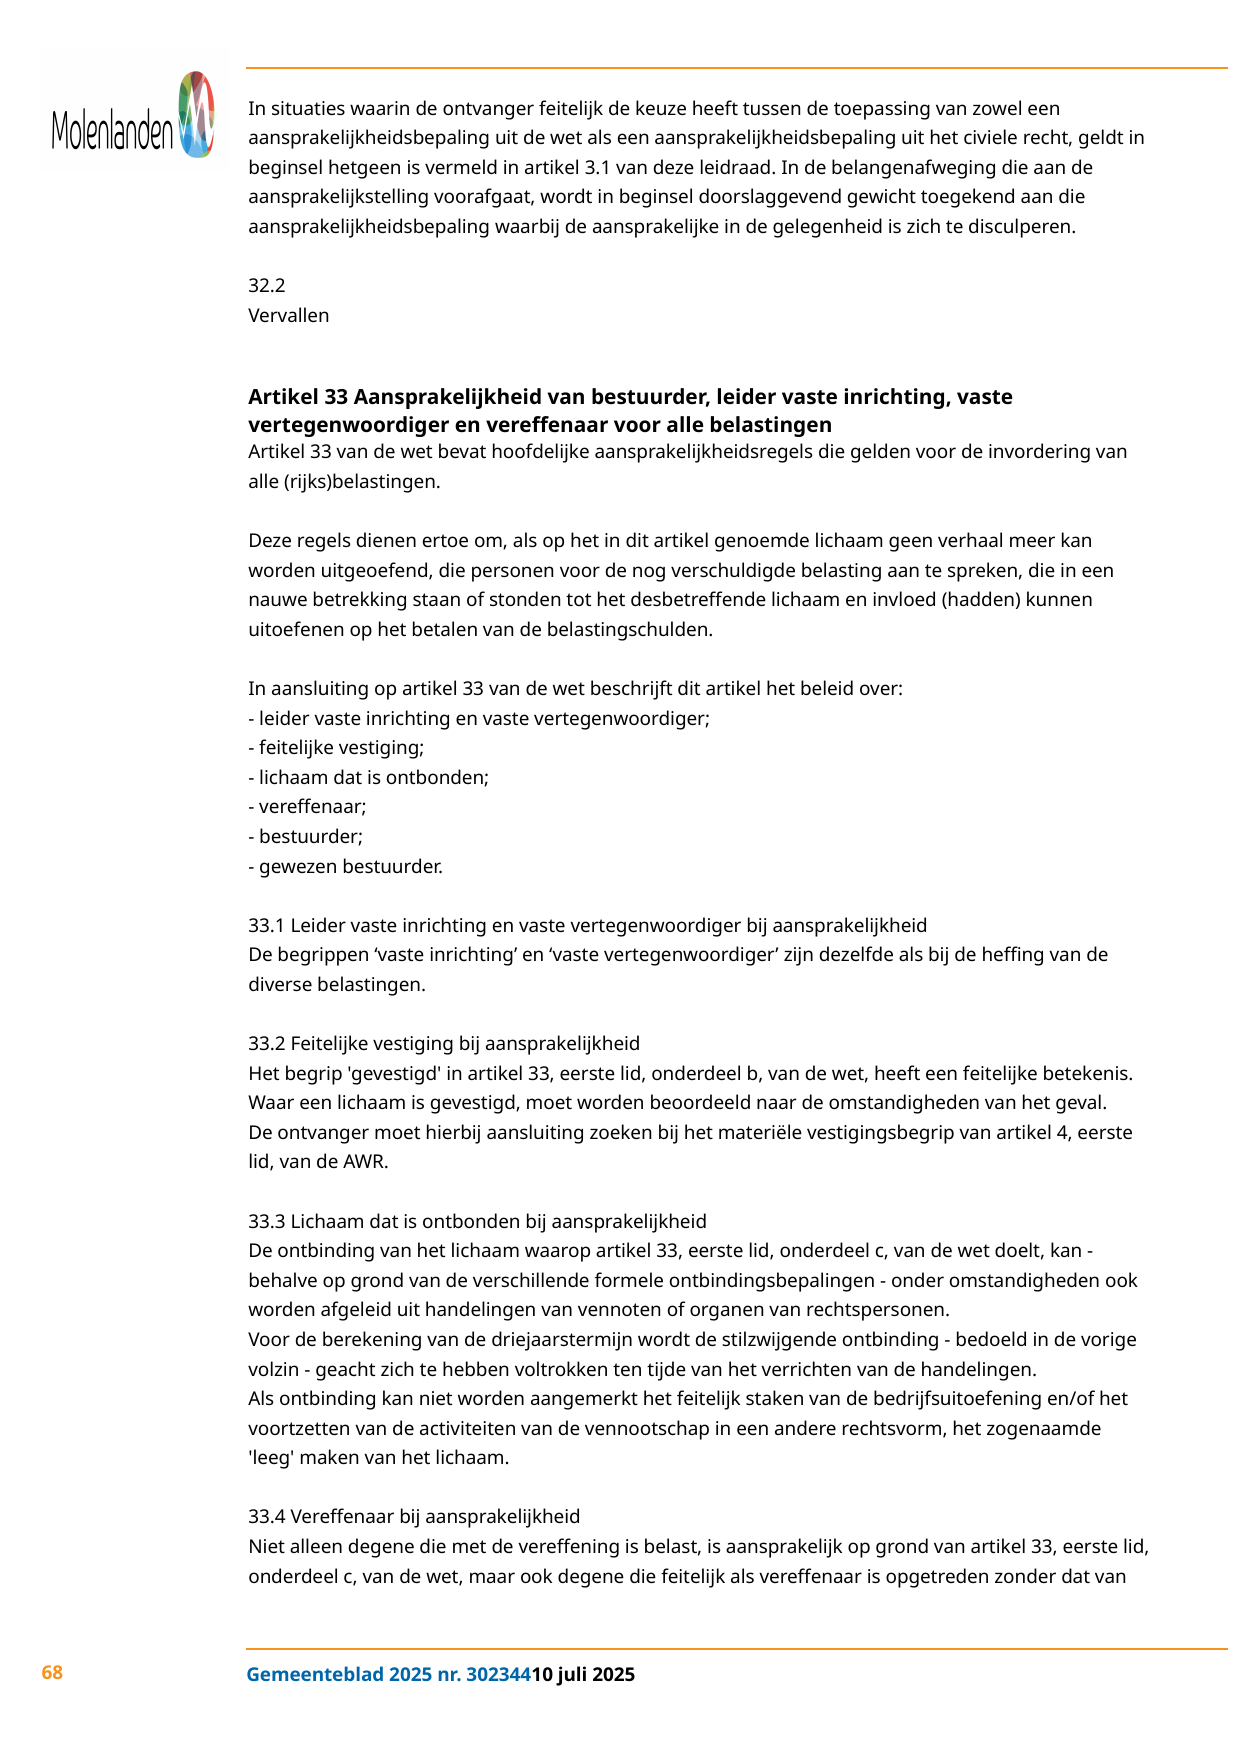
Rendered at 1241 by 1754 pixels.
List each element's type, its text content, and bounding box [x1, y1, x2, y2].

text - vereffenaar; [248, 794, 1152, 819]
text - bestuurder; [248, 823, 1152, 849]
text Vervallen [248, 302, 1152, 328]
text De begrippen ‘vaste inrichting’ en ‘vaste vertegenwoordiger’ zijn dezelfde als bij de heffing van de diverse belastingen. [248, 942, 1152, 997]
text De ontvanger moet hierbij aansluiting zoeken bij het materiële vestigingsbegrip van artikel 4, eerste lid, van de AWR. [248, 1119, 1152, 1174]
text - leider vaste inrichting en vaste vertegenwoordiger; [248, 705, 1152, 731]
text In aansluiting op artikel 33 van de wet beschrijft dit artikel het beleid over: [248, 675, 1152, 701]
text Artikel 33 van de wet bevat hoofdelijke aansprakelijkheidsregels die gelden voor de invordering van alle (rijks)belastingen. [248, 439, 1152, 494]
picture [41, 47, 231, 172]
text - gewezen bestuurder. [248, 853, 1152, 879]
text 33.4 Vereffenaar bij aansprakelijkheid [248, 1504, 1152, 1529]
text In situaties waarin de ontvanger feitelijk de keuze heeft tussen de toepassing van zowel een aansprakelijkheidsbepaling uit de wet als een aansprakelijkheidsbepaling uit het civiele recht, geldt in beginsel hetgeen is vermeld in artikel 3.1 van deze leidraad. In de belangenafweging die aan de aansprakelijkstelling voorafgaat, wordt in beginsel doorslaggevend gewicht toegekend aan die aansprakelijkheidsbepaling waarbij de aansprakelijke in de gelegenheid is zich te disculperen. [248, 95, 1152, 239]
text Voor de berekening van de driejaarstermijn wordt de stilzwijgende ontbinding - bedoeld in de vorige volzin - geacht zich te hebben voltrokken ten tijde van het verrichten van de handelingen. [248, 1326, 1152, 1382]
text 33.1 Leider vaste inrichting en vaste vertegenwoordiger bij aansprakelijkheid [248, 912, 1152, 938]
text Het begrip 'gevestigd' in artikel 33, eerste lid, onderdeel b, van de wet, heeft een feitelijke betekenis. Waar een lichaam is gevestigd, moet worden beoordeeld naar de omstandigheden van het geval. [248, 1060, 1152, 1115]
text - feitelijke vestiging; [248, 734, 1152, 760]
text Deze regels dienen ertoe om, als op het in dit artikel genoemde lichaam geen verhaal meer kan worden uitgeoefend, die personen voor de nog verschuldigde belasting aan te spreken, die in een nauwe betrekking staan of stonden tot het desbetreffende lichaam en invloed (hadden) kunnen uitoefenen op het betalen van de belastingschulden. [248, 527, 1152, 642]
text Niet alleen degene die met de vereffening is belast, is aansprakelijk op grond van artikel 33, eerste lid, onderdeel c, van de wet, maar ook degene die feitelijk als vereffenaar is opgetreden zonder dat van [248, 1533, 1152, 1589]
text Artikel 33 Aansprakelijkheid van bestuurder, leider vaste inrichting, vaste vertegenwoordiger en vereffenaar voor alle belastingen [248, 382, 1152, 439]
text De ontbinding van het lichaam waarop artikel 33, eerste lid, onderdeel c, van de wet doelt, kan - behalve op grond van de verschillende formele ontbindingsbepalingen - onder omstandigheden ook worden afgeleid uit handelingen van vennoten of organen van rechtspersonen. [248, 1237, 1152, 1322]
text 33.2 Feitelijke vestiging bij aansprakelijkheid [248, 1030, 1152, 1056]
text 33.3 Lichaam dat is ontbonden bij aansprakelijkheid [248, 1208, 1152, 1234]
text Als ontbinding kan niet worden aangemerkt het feitelijk staken van de bedrijfsuitoefening en/of het voortzetten van de activiteiten van de vennootschap in een andere rechtsvorm, het zogenaamde 'leeg' maken van het lichaam. [248, 1385, 1152, 1470]
text - lichaam dat is ontbonden; [248, 764, 1152, 790]
text 32.2 [248, 272, 1152, 298]
